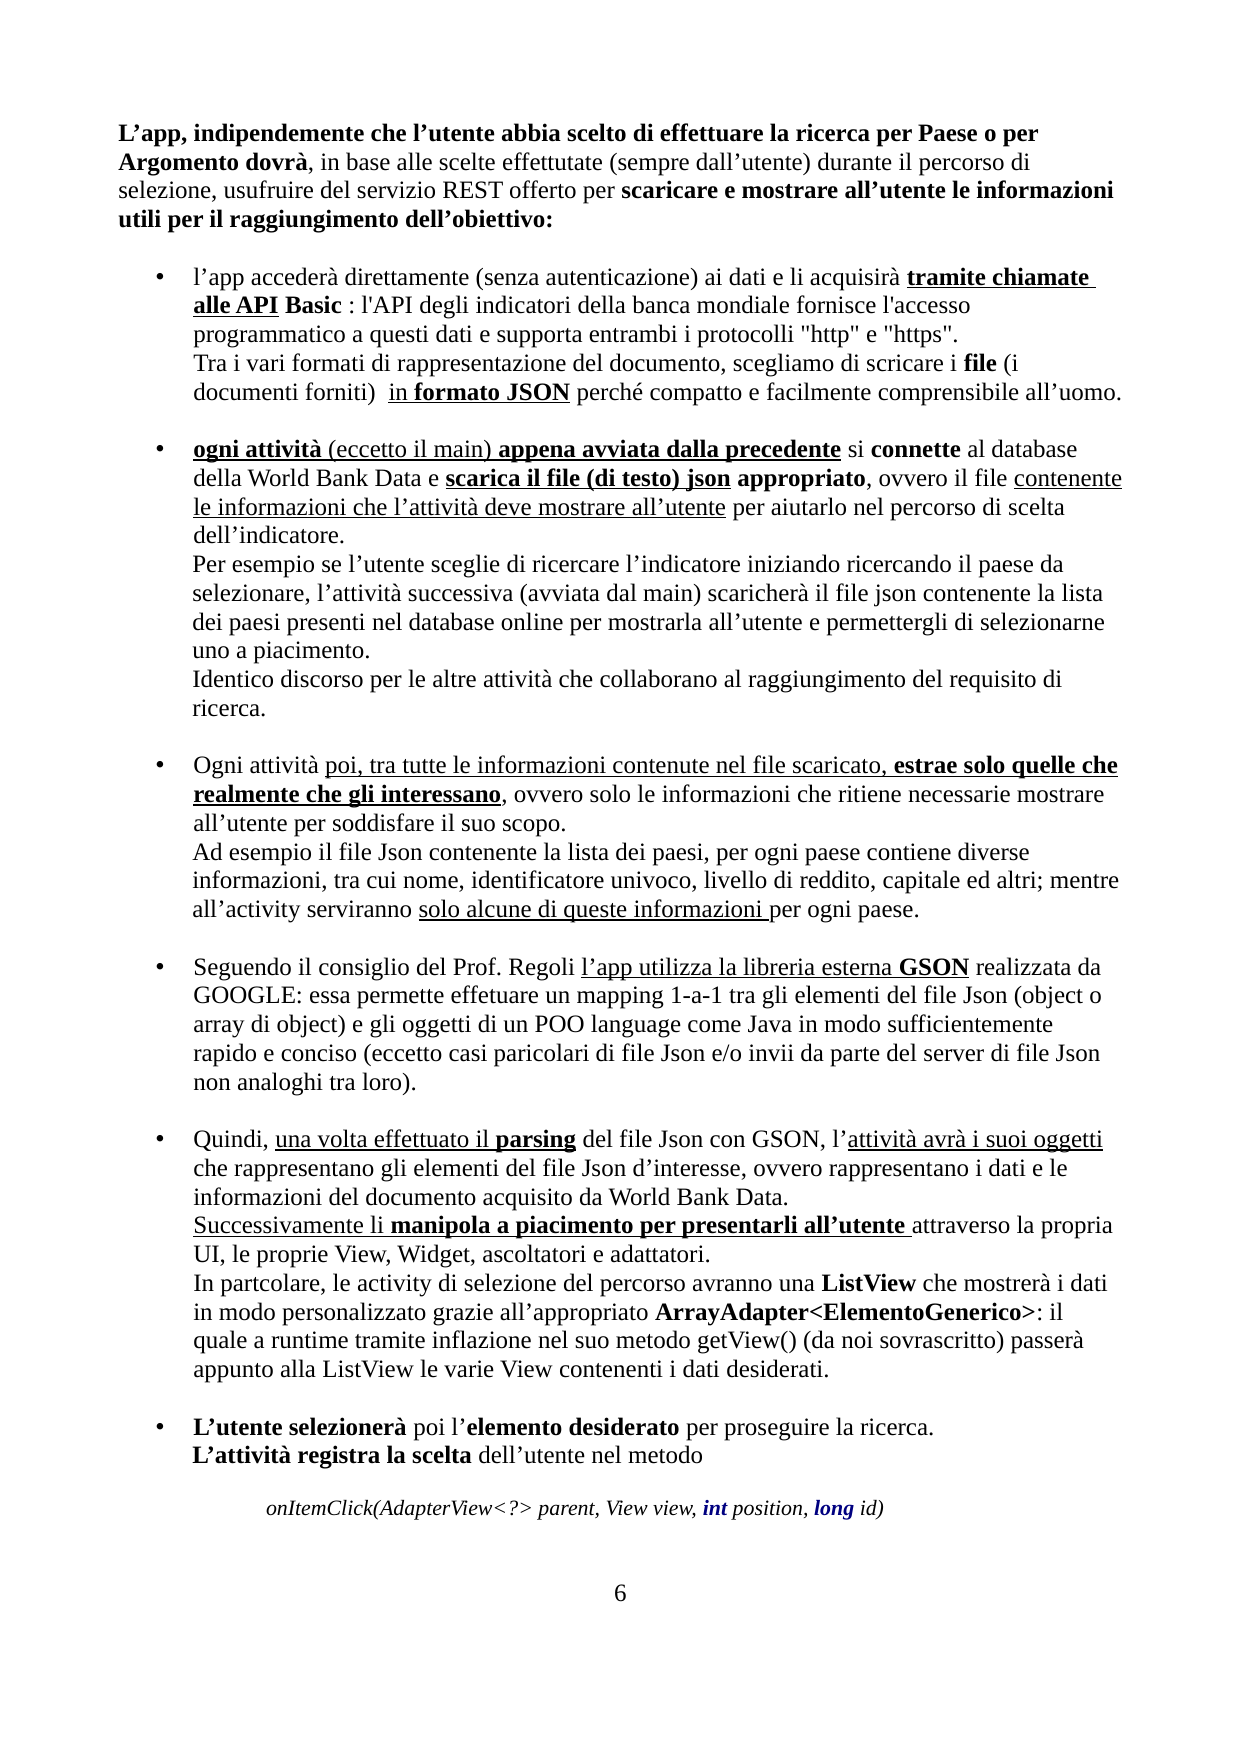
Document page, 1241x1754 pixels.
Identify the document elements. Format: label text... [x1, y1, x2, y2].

list Quindi, una volta effettuato il parsing del file Json con GSON, l’attività avrà i suoi oggetti che rappresentano gli elementi del file Json d’interesse, ovvero rappresentano i dati e le informazioni del documento acquisito da World Bank Data. [156, 1124, 1122, 1211]
list In partcolare, le activity di selezione del percorso avranno una ListView che mostrerà i dati in modo personalizzato grazie all’appropriato ArrayAdapter<ElementoGenerico>: il quale a runtime tramite inflazione nel suo metodo getView() (da noi sovrascritto) passerà appunto alla ListView le varie View contenenti i dati desiderati. [156, 1268, 1122, 1383]
text L’attività registra la scelta dell’utente nel metodo [118, 1441, 1122, 1469]
text onItemClick(AdapterView<?> parent, View view, int position, long id) [118, 1494, 1122, 1520]
list l’app accederà direttamente (senza autenticazione) ai dati e li acquisirà tramite chiamate alle API Basic : l'API degli indicatori della banca mondiale fornisce l'accesso programmatico a questi dati e supporta entrambi i protocolli "http" e "https". Tra i vari formati di rappresentazione del documento, scegliamo di scricare i file (i documenti forniti) in formato JSON perché compatto e facilmente comprensibile all’uomo. [156, 262, 1122, 406]
text Per esempio se l’utente sceglie di ricercare l’indicatore iniziando ricercando il paese da selezionare, l’attività successiva (avviata dal main) scaricherà il file json contenente la lista dei paesi presenti nel database online per mostrarla all’utente e permettergli di selezionarne uno a piacimento. [118, 549, 1122, 664]
list Ogni attività poi, tra tutte le informazioni contenute nel file scaricato, estrae solo quelle che realmente che gli interessano, ovvero solo le informazioni che ritiene necessarie mostrare all’utente per soddisfare il suo scopo. [156, 751, 1122, 837]
text Ad esempio il file Json contenente la lista dei paesi, per ogni paese contiene diverse informazioni, tra cui nome, identificatore univoco, livello di reddito, capitale ed altri; mentre all’activity serviranno solo alcune di queste informazioni per ogni paese. [118, 837, 1122, 923]
text L’app, indipendemente che l’utente abbia scelto di effettuare la ricerca per Paese o per Argomento dovrà, in base alle scelte effettutate (sempre dall’utente) durante il percorso di selezione, usufruire del servizio REST offerto per scaricare e mostrare all’utente le informazioni utili per il raggiungimento dell’obiettivo: [118, 118, 1122, 233]
list ogni attività (eccetto il main) appena avviata dalla precedente si connette al database della World Bank Data e scarica il file (di testo) json appropriato, ovvero il file contenente le informazioni che l’attività deve mostrare all’utente per aiutarlo nel percorso di scelta dell’indicatore. [156, 434, 1122, 549]
text Identico discorso per le altre attività che collaborano al raggiungimento del requisito di ricerca. [118, 664, 1122, 722]
list L’utente selezionerà poi l’elemento desiderato per proseguire la ricerca. [156, 1412, 1122, 1441]
list Seguendo il consiglio del Prof. Regoli l’app utilizza la libreria esterna GSON realizzata da GOOGLE: essa permette effetuare un mapping 1-a-1 tra gli elementi del file Json (object o array di object) e gli oggetti di un POO language come Java in modo sufficientemente rapido e conciso (eccetto casi paricolari di file Json e/o invii da parte del server di file Json non analoghi tra loro). [156, 952, 1122, 1096]
list Successivamente li manipola a piacimento per presentarli all’utente attraverso la propria UI, le proprie View, Widget, ascoltatori e adattatori. [156, 1211, 1122, 1268]
